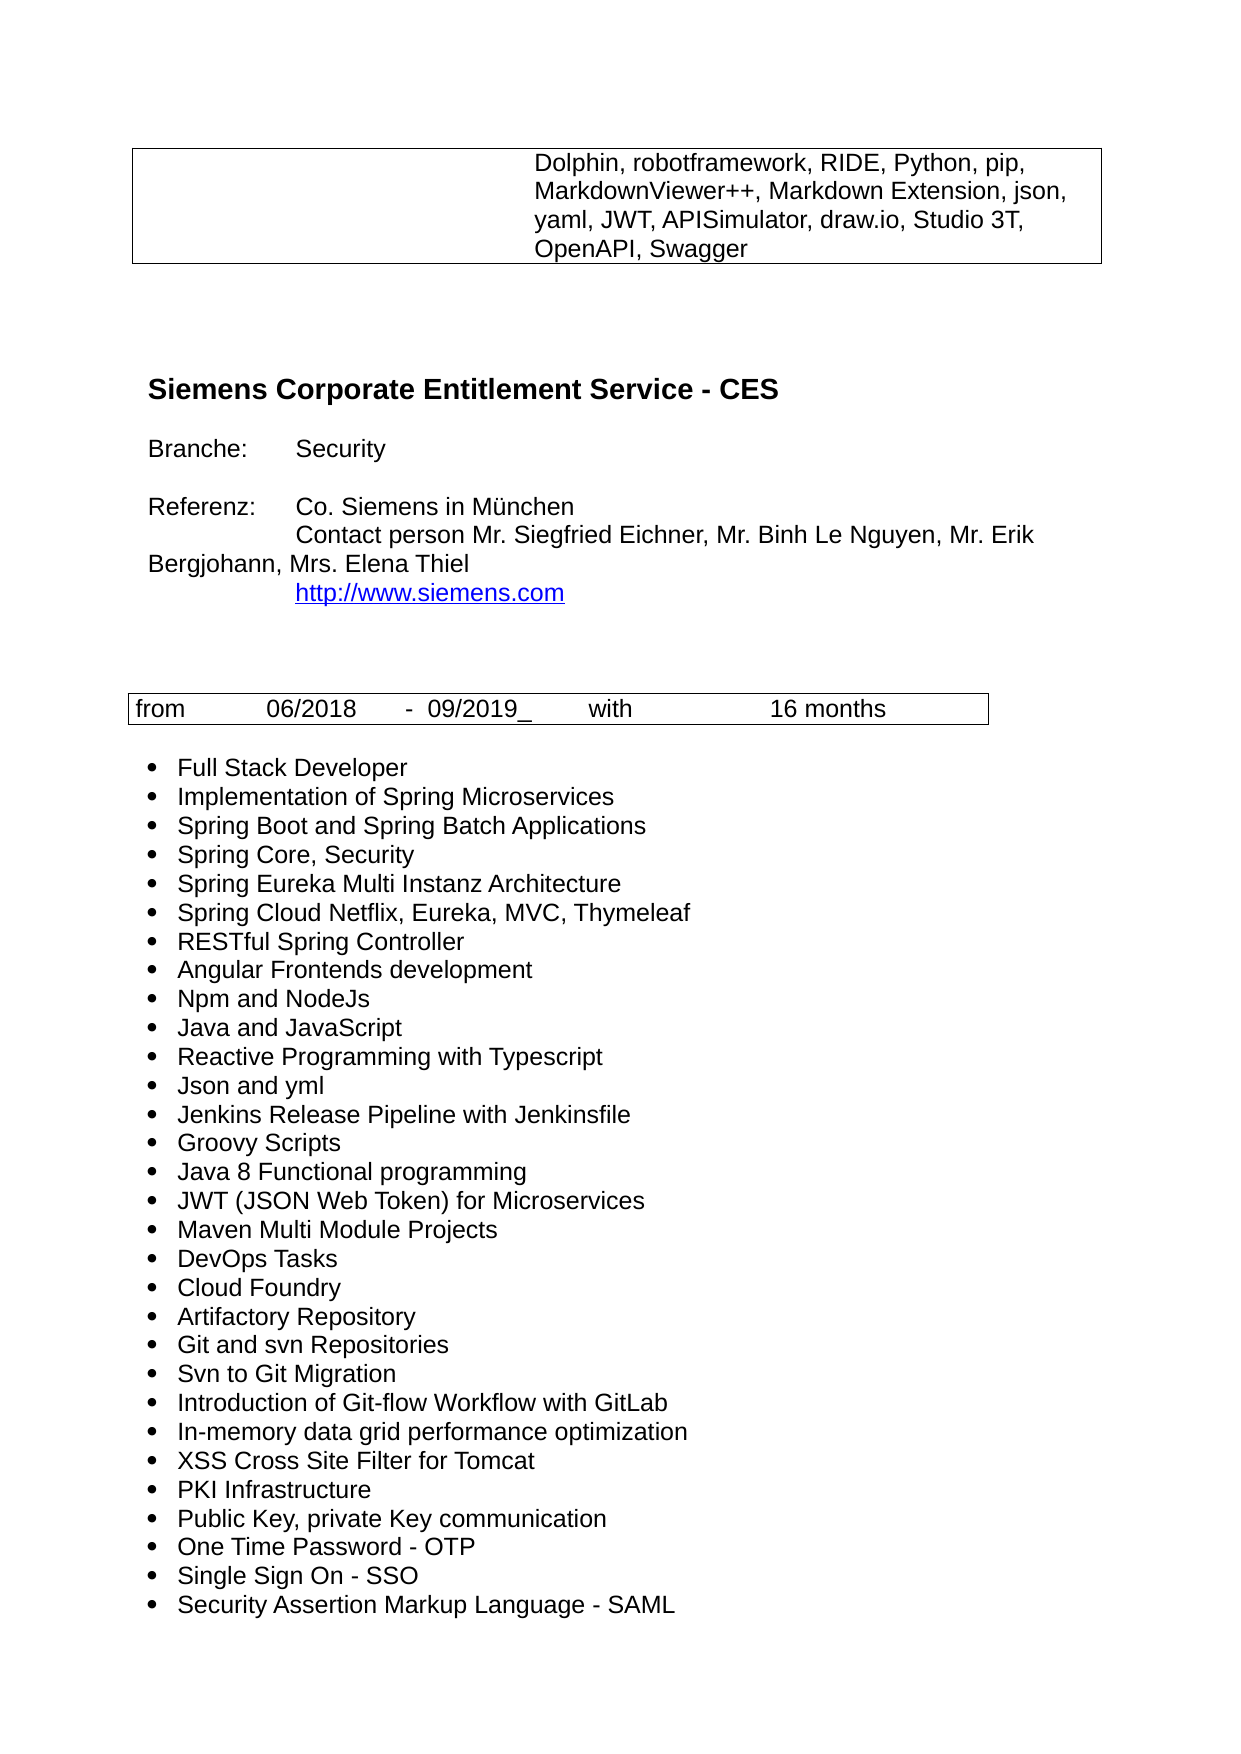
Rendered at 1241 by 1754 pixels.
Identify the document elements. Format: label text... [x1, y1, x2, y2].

list PKI Infrastructure [148, 1475, 1104, 1503]
list Full Stack Developer [148, 753, 1104, 782]
table_cell [133, 149, 297, 263]
list Artifactory Repository [148, 1302, 1104, 1330]
table_header 06/2018 [259, 694, 398, 723]
list Groovy Scripts [148, 1128, 1104, 1157]
list Svn to Git Migration [148, 1359, 1104, 1388]
table_cell [297, 149, 531, 263]
subtitle Siemens Corporate Entitlement Service - CES [148, 372, 1104, 406]
list Npm and NodeJs [148, 984, 1104, 1013]
list Maven Multi Module Projects [148, 1215, 1104, 1244]
text Referenz: Co. Siemens in München [148, 492, 1104, 521]
list Java and JavaScript [148, 1013, 1104, 1042]
list Spring Core, Security [148, 840, 1104, 869]
list Single Sign On - SSO [148, 1561, 1104, 1590]
list Java 8 Functional programming [148, 1157, 1104, 1186]
list Cloud Foundry [148, 1273, 1104, 1302]
list Introduction of Git-flow Workflow with GitLab [148, 1388, 1104, 1417]
list RESTful Spring Controller [148, 926, 1104, 955]
table_header from [129, 694, 259, 723]
list Reactive Programming with Typescript [148, 1042, 1104, 1071]
list XSS Cross Site Filter for Tomcat [148, 1446, 1104, 1475]
list Spring Eureka Multi Instanz Architecture [148, 869, 1104, 898]
table_header 16 months [762, 694, 988, 723]
list Security Assertion Markup Language - SAML [148, 1590, 1104, 1619]
list DevOps Tasks [148, 1244, 1104, 1273]
table_cell Dolphin, robotframework, RIDE, Python, pip, MarkdownViewer++, Markdown Extension, json, yaml, JWT, APISimulator, draw.io, Studio 3T, OpenAPI, Swagger [531, 149, 1101, 263]
list Spring Boot and Spring Batch Applications [148, 811, 1104, 840]
table_header 09/2019_ [420, 694, 581, 723]
text Branche: Security [148, 434, 1104, 463]
list Jenkins Release Pipeline with Jenkinsfile [148, 1099, 1104, 1128]
list One Time Password - OTP [148, 1532, 1104, 1561]
text Contact person Mr. Siegfried Eichner, Mr. Binh Le Nguyen, Mr. Erik Bergjohann, Mrs. Elena Thiel [148, 521, 1104, 578]
list Angular Frontends development [148, 955, 1104, 984]
list Public Key, private Key communication [148, 1503, 1104, 1532]
list Spring Cloud Netflix, Eureka, MVC, Thymeleaf [148, 898, 1104, 926]
list Implementation of Spring Microservices [148, 782, 1104, 811]
list JWT (JSON Web Token) for Microservices [148, 1186, 1104, 1215]
list In-memory data grid performance optimization [148, 1417, 1104, 1446]
list Json and yml [148, 1071, 1104, 1099]
list Git and svn Repositories [148, 1330, 1104, 1359]
table_header with [581, 694, 762, 723]
table_header - [398, 694, 420, 723]
text http://www.siemens.com [221, 578, 1104, 607]
